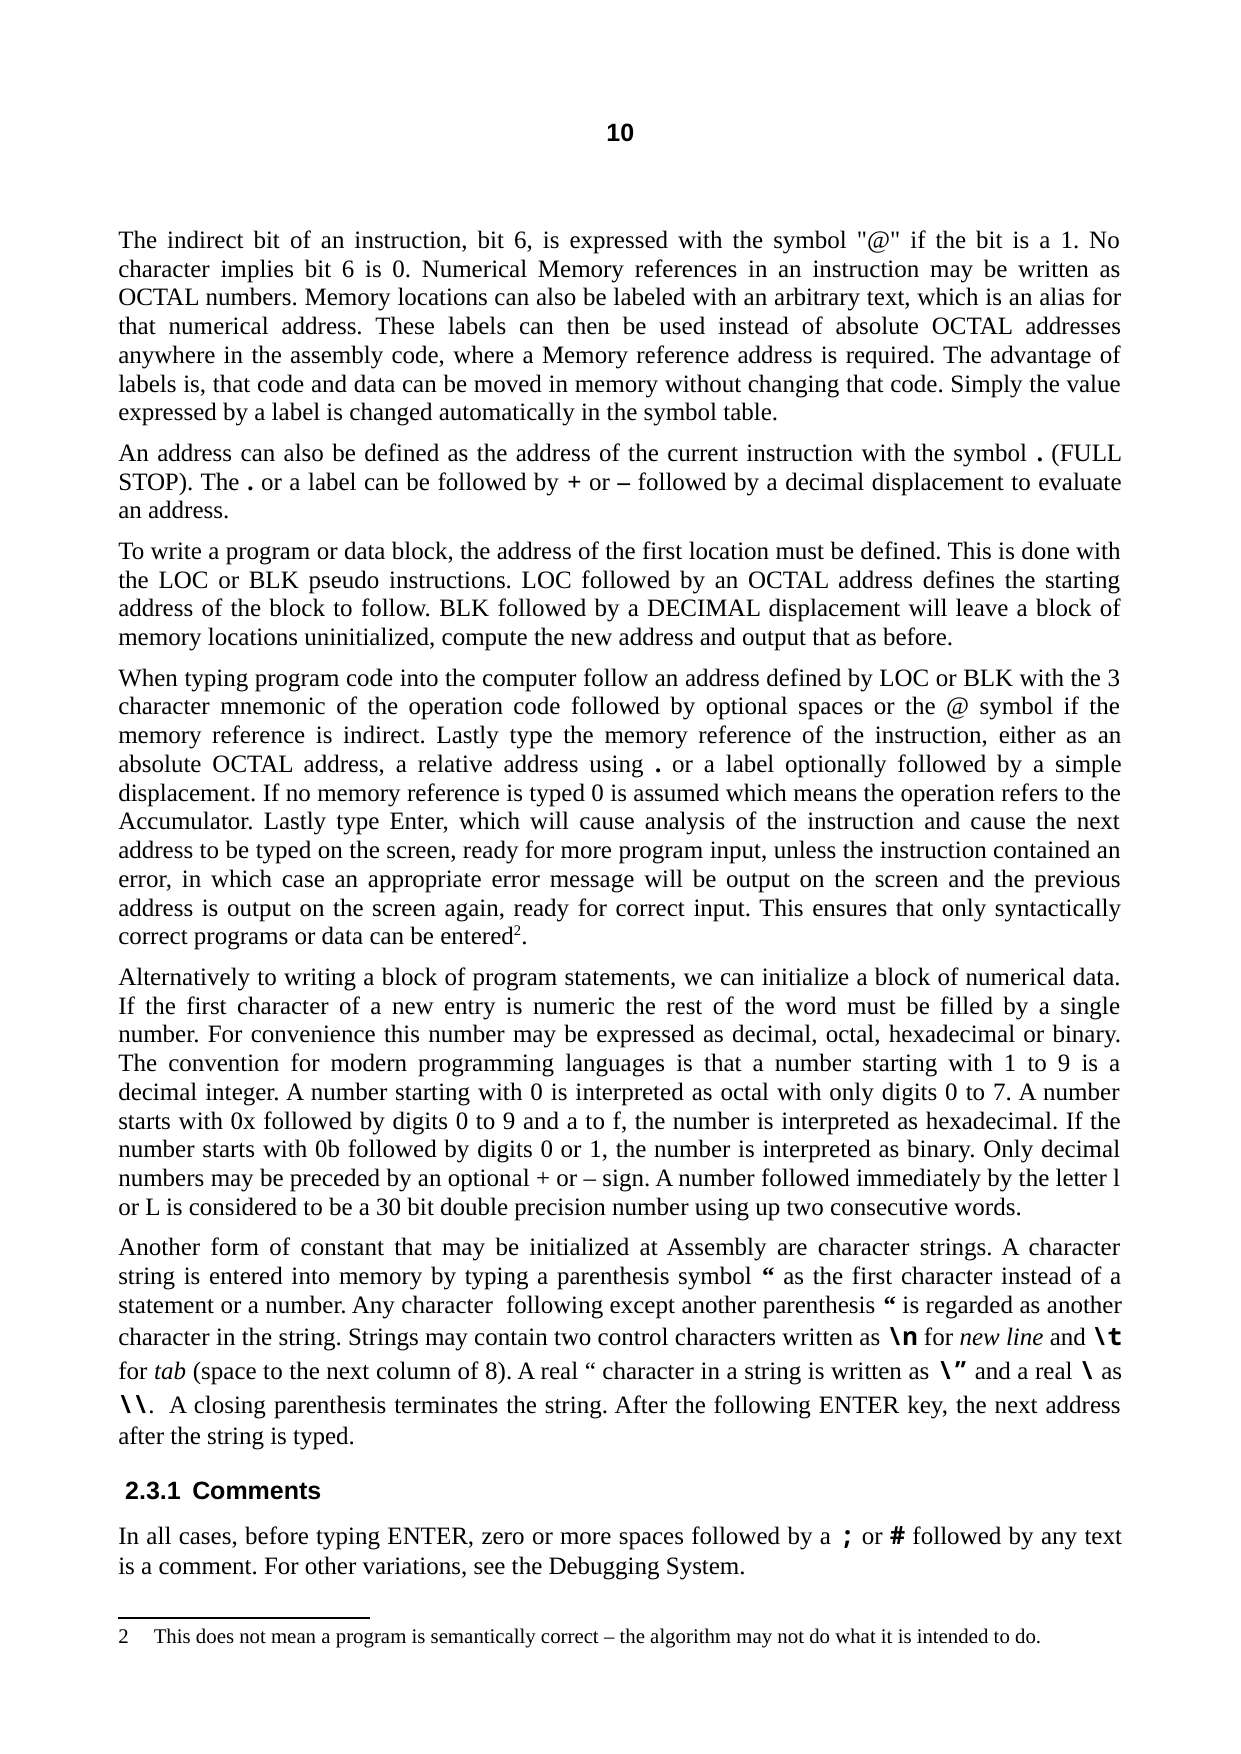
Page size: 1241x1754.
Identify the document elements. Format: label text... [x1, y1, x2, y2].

text Alternatively to writing a block of program statements, we can initialize a block of numerical data. If the first character of a new entry is numeric the rest of the word must be filled by a single number. For convenience this number may be expressed as decimal, octal, hexadecimal or binary. The convention for modern programming languages is that a number starting with 1 to 9 is a decimal integer. A number starting with 0 is interpreted as octal with only digits 0 to 7. A number starts with 0x followed by digits 0 to 9 and a to f, the number is interpreted as hexadecimal. If the number starts with 0b followed by digits 0 or 1, the number is interpreted as binary. Only decimal numbers may be preceded by an optional + or – sign. A number followed immediately by the letter l or L is considered to be a 30 bit double precision number using up two consecutive words. [118, 962, 1122, 1221]
text When typing program code into the computer follow an address defined by LOC or BLK with the 3 character mnemonic of the operation code followed by optional spaces or the @ symbol if the memory reference is indirect. Lastly type the memory reference of the instruction, either as an absolute OCTAL address, a relative address using . or a label optionally followed by a simple displacement. If no memory reference is typed 0 is assumed which means the operation refers to the Accumulator. Lastly type Enter, which will cause analysis of the instruction and cause the next address to be typed on the screen, ready for more program input, unless the instruction contained an error, in which case an appropriate error message will be output on the screen and the previous address is output on the screen again, ready for correct input. This ensures that only syntactically correct programs or data can be entered. [118, 663, 1122, 950]
text The indirect bit of an instruction, bit 6, is expressed with the symbol "@" if the bit is a 1. No character implies bit 6 is 0. Numerical Memory references in an instruction may be written as OCTAL numbers. Memory locations can also be labeled with an arbitrary text, which is an alias for that numerical address. These labels can then be used instead of absolute OCTAL addresses anywhere in the assembly code, where a Memory reference address is required. The advantage of labels is, that code and data can be moved in memory without changing that code. Simply the value expressed by a label is changed automatically in the symbol table. [118, 225, 1122, 426]
text To write a program or data block, the address of the first location must be defined. This is done with the LOC or BLK pseudo instructions. LOC followed by an OCTAL address defines the starting address of the block to follow. BLK followed by a DECIMAL displacement will leave a block of memory locations uninitialized, compute the new address and output that as before. [118, 536, 1122, 651]
text This does not mean a program is semantically correct – the algorithm may not do what it is intended to do. [118, 1624, 1122, 1648]
text In all cases, before typing ENTER, zero or more spaces followed by a ; or # followed by any text is a comment. For other variations, see the Debugging System. [118, 1517, 1122, 1580]
text An address can also be defined as the address of the current instruction with the symbol . (FULL STOP). The . or a label can be followed by + or – followed by a decimal displacement to evaluate an address. [118, 438, 1122, 524]
subtitle Comments [118, 1476, 1122, 1505]
text Another form of constant that may be initialized at Assembly are character strings. A character string is entered into memory by typing a parenthesis symbol “ as the first character instead of a statement or a number. Any character following except another parenthesis “ is regarded as another character in the string. Strings may contain two control characters written as \n for new line and \t for tab (space to the next column of 8). A real “ character in a string is written as \” and a real \ as \\. A closing parenthesis terminates the string. After the following ENTER key, the next address after the string is typed. [118, 1232, 1122, 1450]
